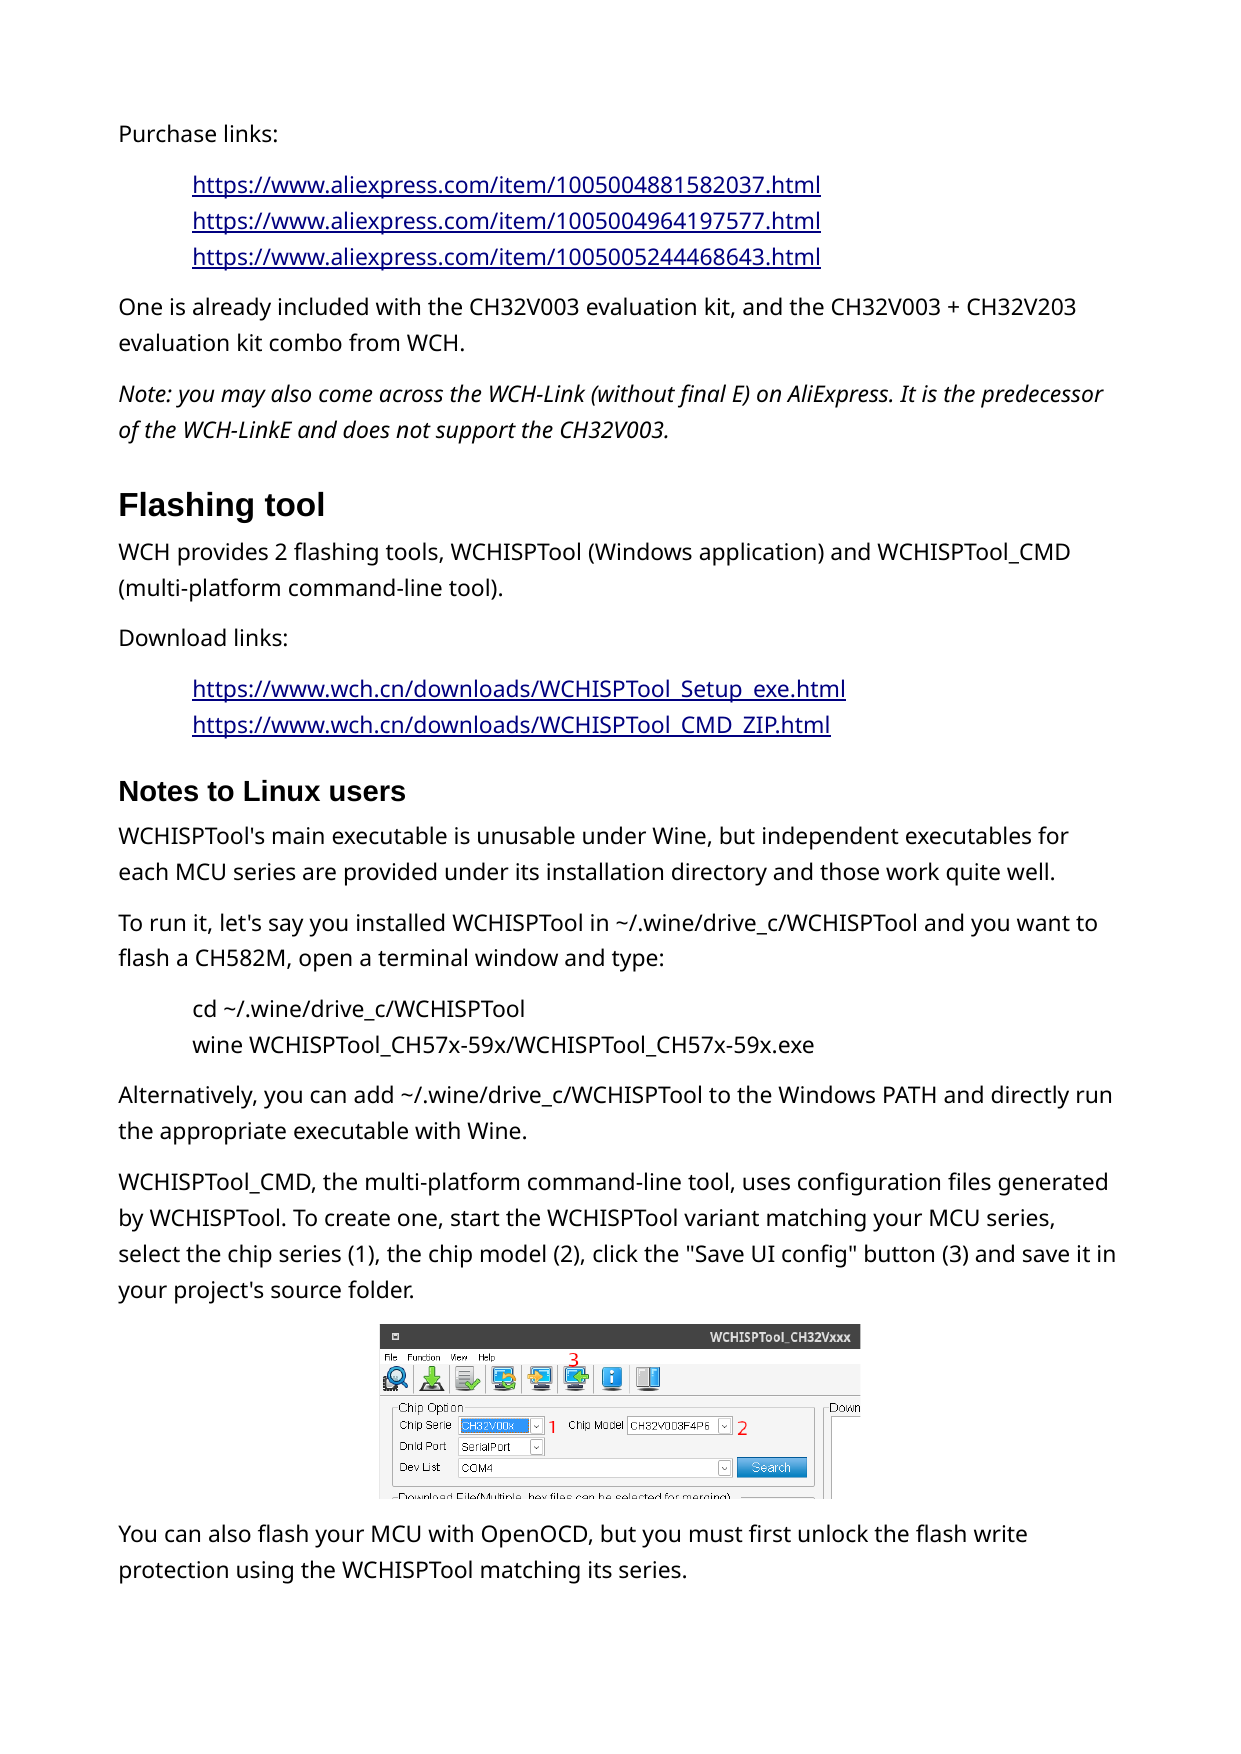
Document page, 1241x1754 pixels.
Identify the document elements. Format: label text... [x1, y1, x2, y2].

text Purchase links: [118, 118, 1122, 149]
text Note: you may also come across the WCH-Link (without final E) on AliExpress. It is the predecessor of the WCH-LinkE and does not support the CH32V003. [118, 378, 1122, 445]
text WCH provides 2 flashing tools, WCHISPTool (Windows application) and WCHISPTool_CMD (multi-platform command-line tool). [118, 536, 1122, 603]
text cd ~/.wine/drive_c/WCHISPTool [192, 993, 1122, 1024]
text You can also flash your MCU with OpenOCD, but you must first unlock the flash write protection using the WCHISPTool matching its series. [118, 1518, 1122, 1585]
text To run it, let's say you installed WCHISPTool in ~/.wine/drive_c/WCHISPTool and you want to flash a CH582M, open a terminal window and type: [118, 906, 1122, 974]
text wine WCHISPTool_CH57x-59x/WCHISPTool_CH57x-59x.exe [192, 1029, 1122, 1060]
text https://www.aliexpress.com/item/1005004964197577.html [192, 204, 1122, 236]
text Alternatively, you can add ~/.wine/drive_c/WCHISPTool to the Windows PATH and directly run the appropriate executable with Wine. [118, 1079, 1122, 1147]
subtitle Notes to Linux users [118, 774, 1122, 807]
text Download links: [118, 622, 1122, 654]
text https://www.wch.cn/downloads/WCHISPTool_Setup_exe.html [192, 673, 1122, 704]
picture [379, 1324, 861, 1499]
text WCHISPTool_CMD, the multi-platform command-line tool, uses configuration files generated by WCHISPTool. To create one, start the WCHISPTool variant matching your MCU series, select the chip series (1), the chip model (2), click the "Save UI config" button (3) and save it in your project's source folder. [118, 1166, 1122, 1305]
text https://www.aliexpress.com/item/1005004881582037.html [192, 169, 1122, 200]
text One is already included with the CH32V003 evaluation kit, and the CH32V003 + CH32V203 evaluation kit combo from WCH. [118, 291, 1122, 358]
text https://www.wch.cn/downloads/WCHISPTool_CMD_ZIP.html [192, 709, 1122, 740]
subtitle Flashing tool [118, 485, 1122, 523]
text https://www.aliexpress.com/item/1005005244468643.html [192, 241, 1122, 272]
text WCHISPTool's main executable is unusable under Wine, but independent executables for each MCU series are provided under its installation directory and those work quite well. [118, 820, 1122, 887]
